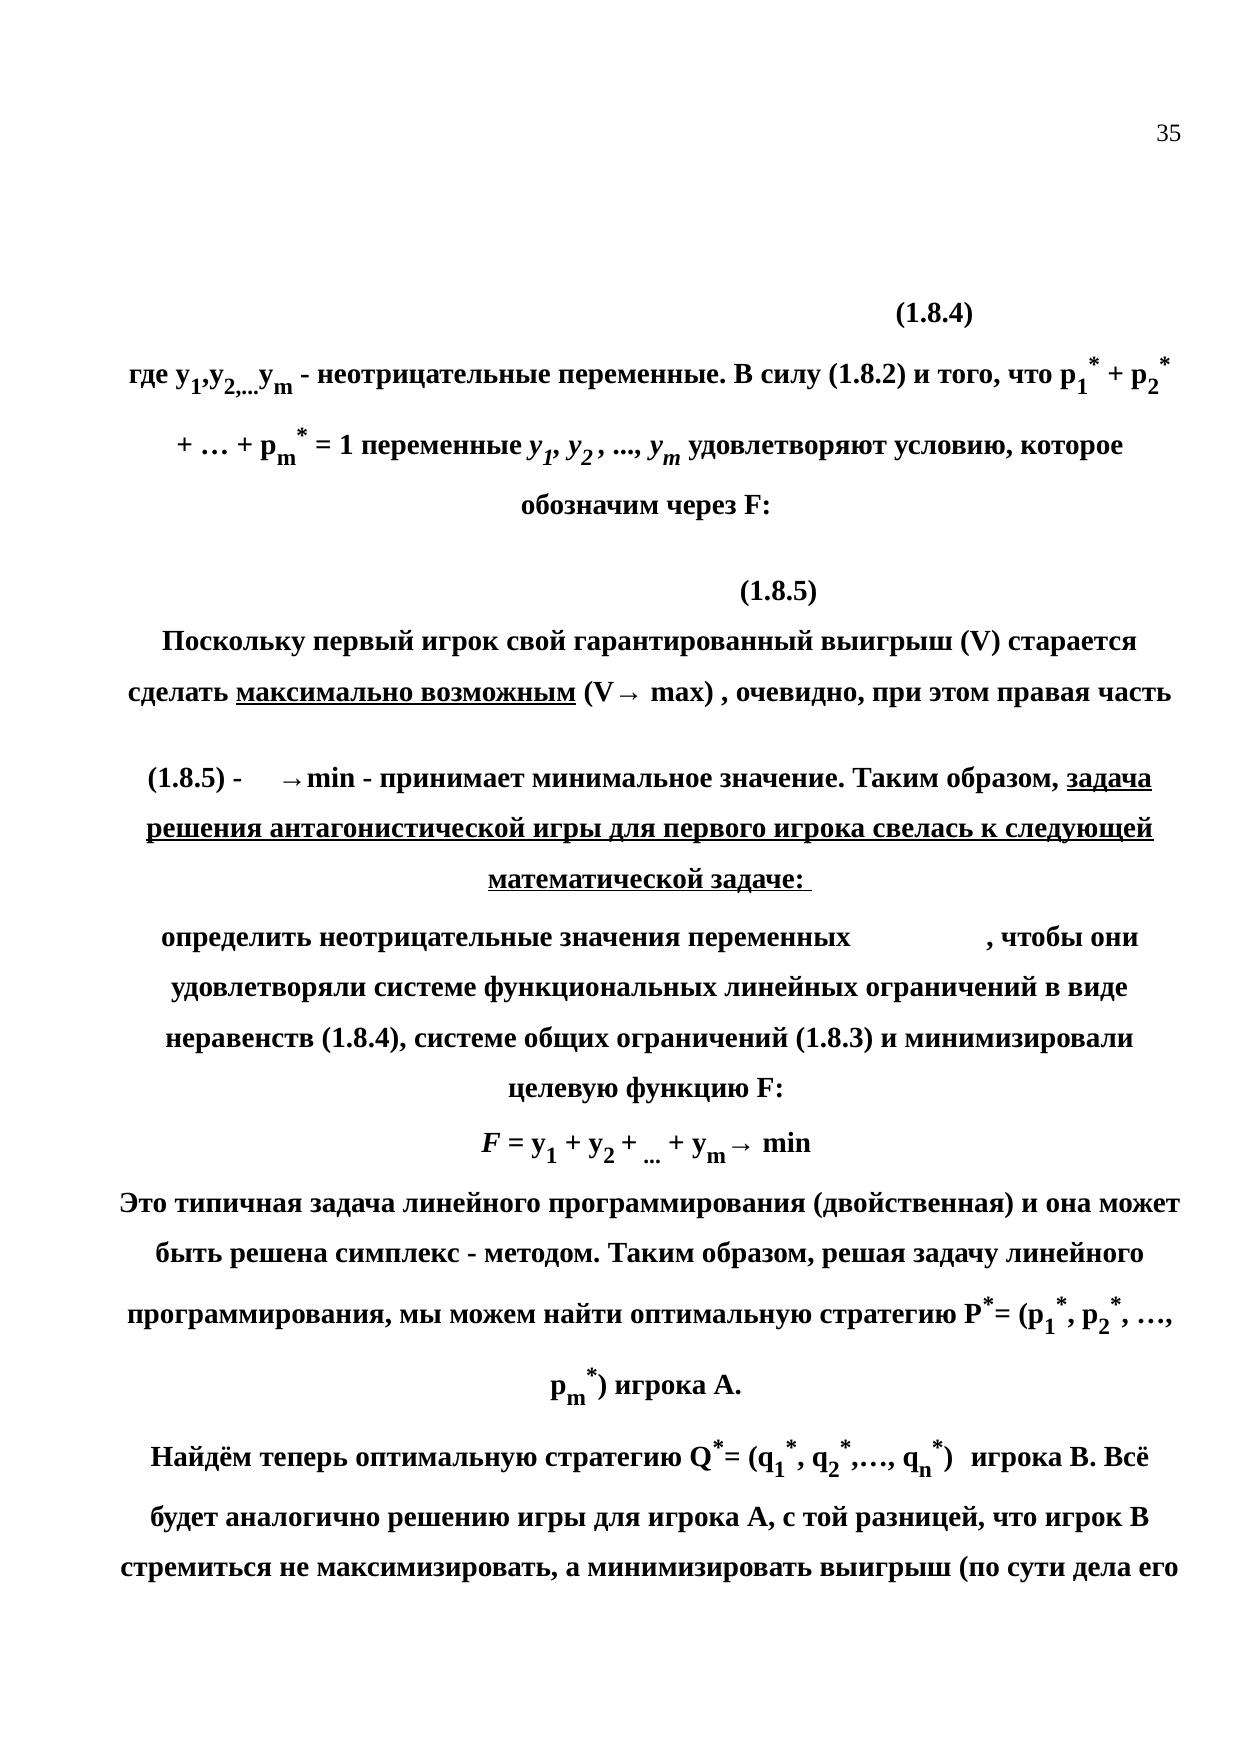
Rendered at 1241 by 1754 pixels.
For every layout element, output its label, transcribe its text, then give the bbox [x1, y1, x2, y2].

list (1.8.4) где y1,y2,...ym - неотрицательные переменные. В силу (1.8.2) и того, что p1* + p2* + … + pm* = 1 переменные y1, y2 , ..., ym удовлетворяют условию, которое обозначим через F: (1.8.5) Поскольку первый игрок свой гарантированный выигрыш (V) старается сделать максимально возможным (V→ max) , очевидно, при этом правая часть (1.8.5) - →min - принимает минимальное значение. Таким образом, задача решения антагонистической игры для первого игрока свелась к следующей математической задаче: определить неотрицательные значения переменных , чтобы они удовлетворяли системе функциональных линейных ограничений в виде неравенств (1.8.4), системе общих ограничений (1.8.3) и минимизировали целевую функцию F: F = y1 + y2 + ... + ym→ min Это типичная задача линейного программирования (двойственная) и она может быть решена симплекс - методом. Таким образом, решая задачу линейного программирования, мы можем найти оптимальную стратегию P*= (p1*, p2*, …, pm*) игрока A. Найдём теперь оптимальную стратегию Q*= (q1*, q2*,…, qn*)игрока B. Всё будет аналогично решению игры для игрока A, с той разницей, что игрок B стремиться не максимизировать, а минимизировать выигрыш (по сути дела его [114, 177, 1181, 1583]
